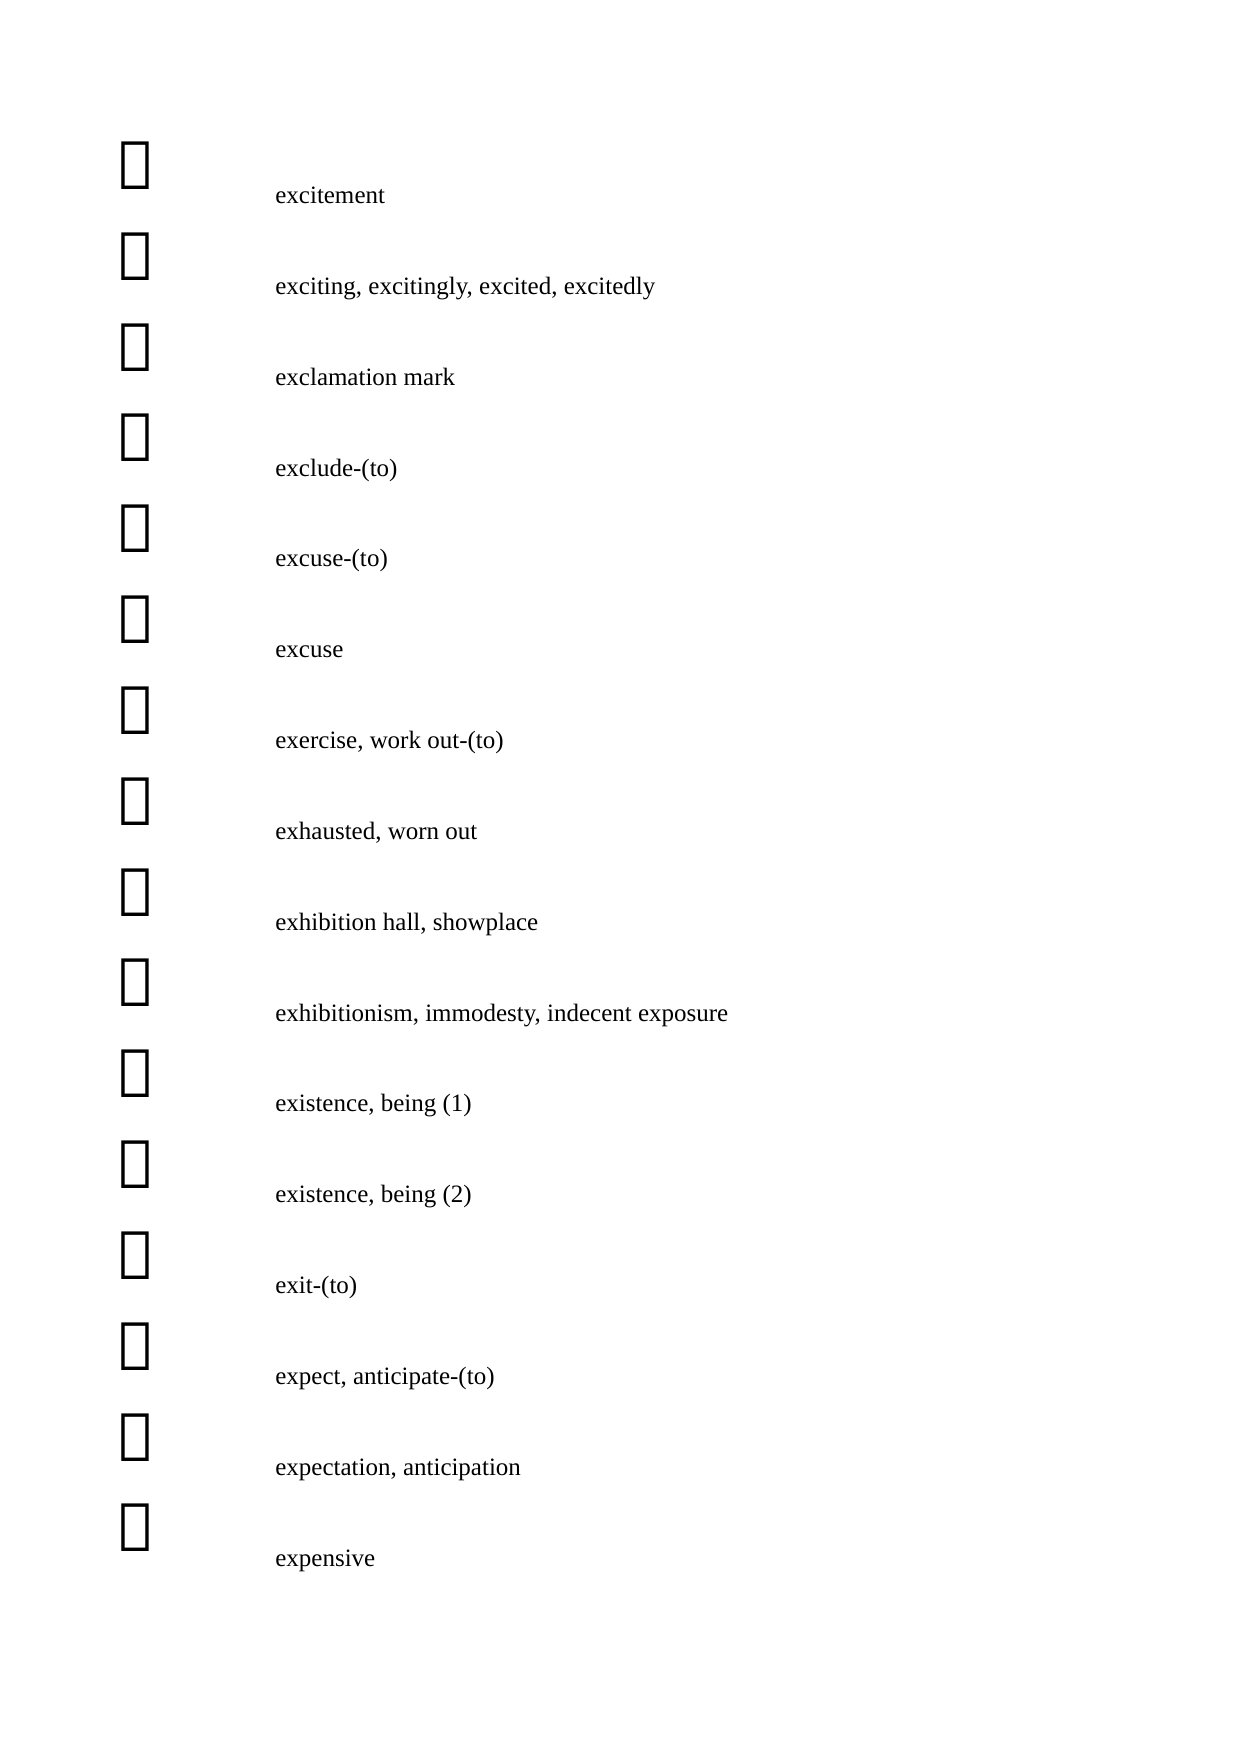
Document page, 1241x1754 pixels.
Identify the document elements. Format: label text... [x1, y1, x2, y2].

table_cell exhibitionism, immodesty, indecent exposure [275, 936, 949, 1026]
table_cell exclude-(to) [275, 391, 949, 481]
table_cell exciting, excitingly, excited, excitedly [275, 209, 949, 300]
table_cell  [115, 1299, 275, 1390]
table_cell  [115, 663, 275, 754]
table_cell excitement [275, 118, 949, 209]
table_cell  [115, 118, 275, 209]
table_cell  [115, 481, 275, 572]
table_cell expectation, anticipation [275, 1390, 949, 1481]
table_cell  [115, 1390, 275, 1481]
table_cell expensive [275, 1481, 949, 1571]
table_cell excuse-(to) [275, 481, 949, 572]
table_cell  [115, 209, 275, 300]
table_cell  [115, 754, 275, 845]
table_cell existence, being (1) [275, 1026, 949, 1117]
table_cell exercise, work out-(to) [275, 663, 949, 754]
table_cell  [115, 1026, 275, 1117]
table_cell  [115, 936, 275, 1026]
table_cell expect, anticipate-(to) [275, 1299, 949, 1390]
table_cell  [115, 572, 275, 663]
table_cell exit-(to) [275, 1208, 949, 1299]
table_cell  [115, 845, 275, 936]
table_cell  [115, 1208, 275, 1299]
table_cell exhausted, worn out [275, 754, 949, 845]
table_cell exclamation mark [275, 300, 949, 391]
table_cell  [115, 300, 275, 391]
table_cell excuse [275, 572, 949, 663]
table_cell  [115, 1117, 275, 1208]
table_cell existence, being (2) [275, 1117, 949, 1208]
table_cell  [115, 1481, 275, 1571]
table_cell exhibition hall, showplace [275, 845, 949, 936]
table_cell  [115, 391, 275, 481]
